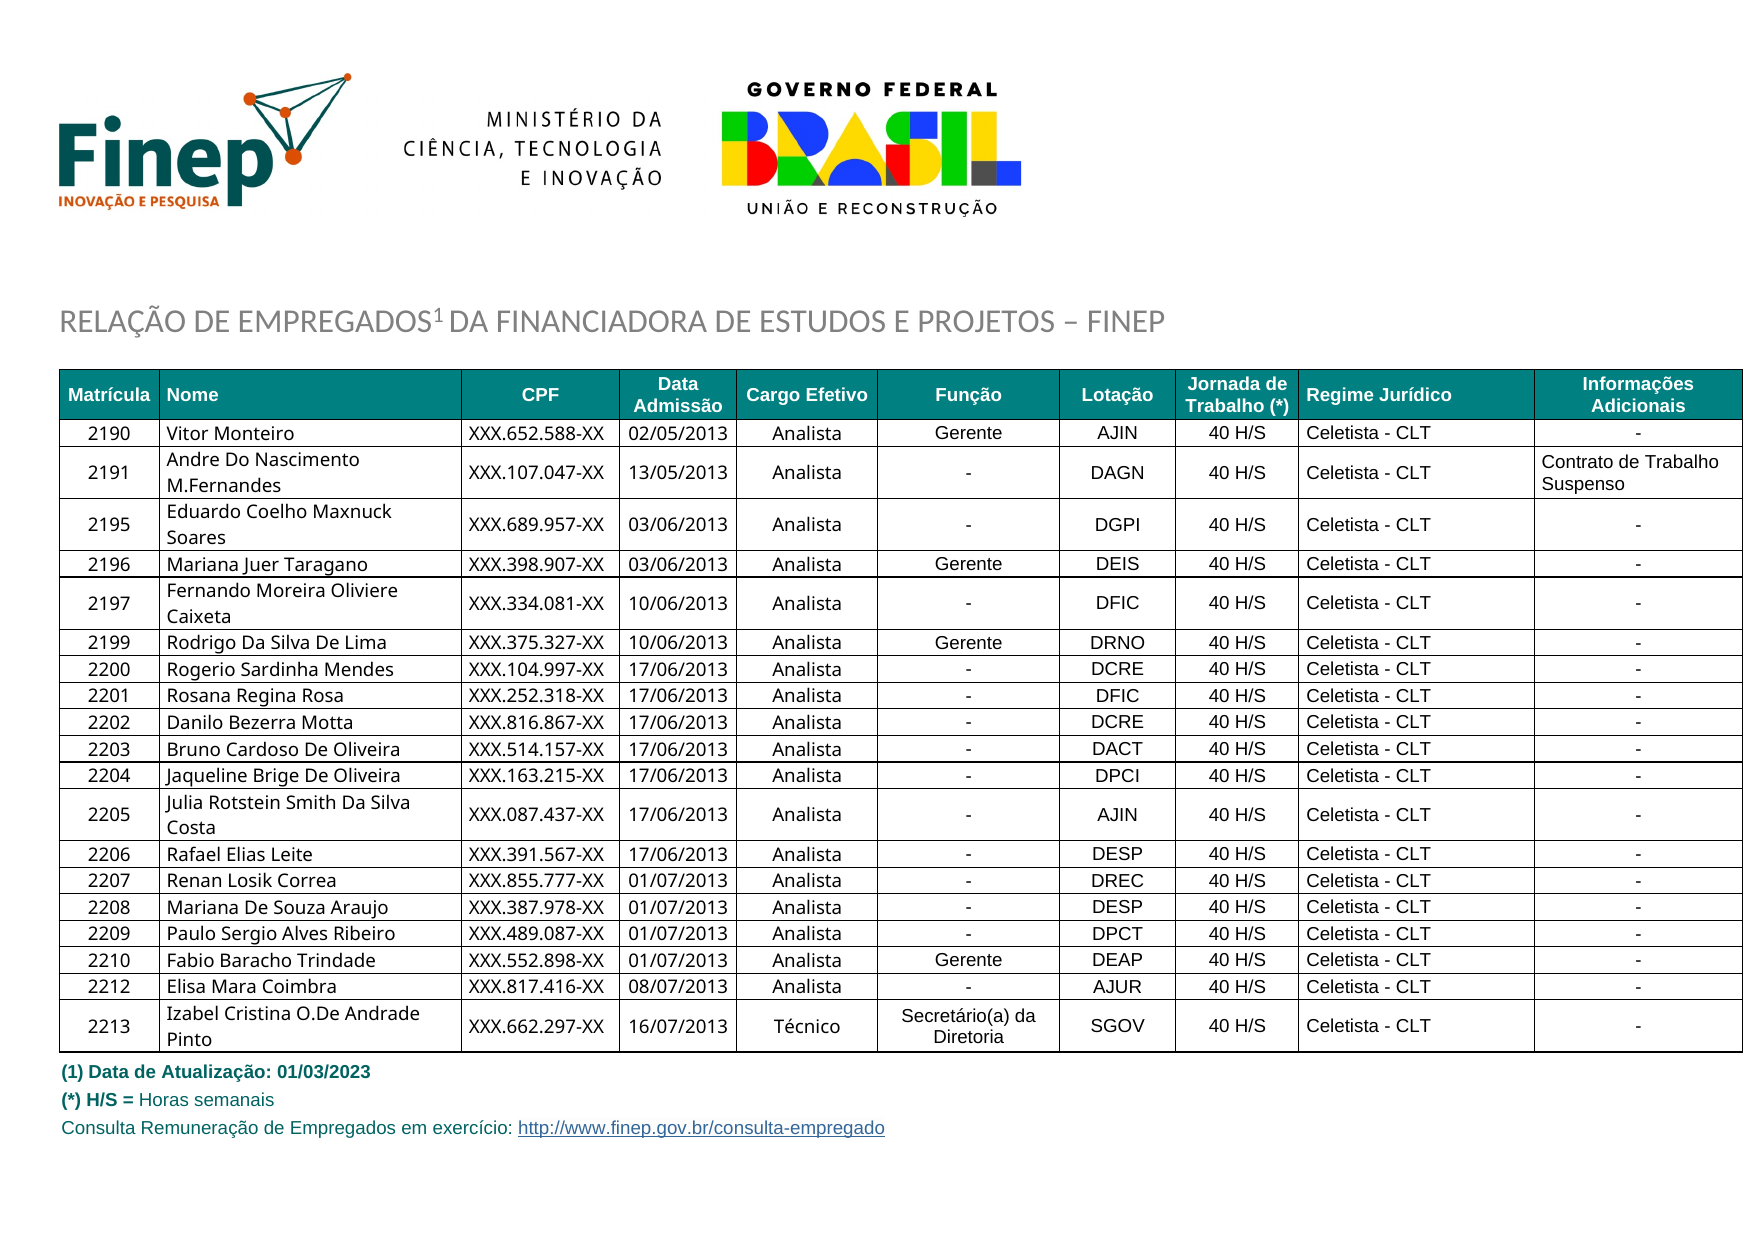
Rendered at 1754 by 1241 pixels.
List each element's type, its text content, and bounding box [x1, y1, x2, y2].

table_cell Celetista - CLT [1299, 789, 1534, 840]
table_cell 40 H/S [1176, 974, 1298, 999]
table_cell 2213 [60, 1000, 159, 1051]
table_cell DESP [1060, 841, 1175, 867]
table_cell 2204 [60, 763, 159, 788]
table_cell 40 H/S [1176, 947, 1298, 973]
table_cell 40 H/S [1176, 763, 1298, 788]
table_cell XXX.252.318-XX [462, 683, 619, 708]
table_cell DESP [1060, 894, 1175, 920]
table_cell - [878, 683, 1059, 708]
table_cell Analista [737, 894, 877, 920]
table_cell Rosana Regina Rosa [160, 683, 461, 708]
table_cell Mariana Juer Taragano [160, 551, 461, 576]
table_header Regime Jurídico [1299, 370, 1534, 419]
table_cell 01/07/2013 [620, 947, 736, 973]
table_cell 2199 [60, 630, 159, 655]
table_cell - [1535, 921, 1742, 946]
table_cell Rogerio Sardinha Mendes [160, 656, 461, 682]
table_cell Julia Rotstein Smith Da Silva Costa [160, 789, 461, 840]
table_cell 2208 [60, 894, 159, 920]
table_header Informações Adicionais [1535, 370, 1742, 419]
table_cell 40 H/S [1176, 499, 1298, 550]
table_cell XXX.375.327-XX [462, 630, 619, 655]
table_cell DFIC [1060, 683, 1175, 708]
table_cell 40 H/S [1176, 894, 1298, 920]
table_cell Celetista - CLT [1299, 447, 1534, 498]
table_cell Analista [737, 578, 877, 628]
table_cell XXX.662.297-XX [462, 1000, 619, 1051]
table_cell 03/06/2013 [620, 499, 736, 550]
table_cell Renan Losik Correa [160, 868, 461, 893]
table_cell Eduardo Coelho Maxnuck Soares [160, 499, 461, 550]
table_cell Técnico [737, 1000, 877, 1051]
table_cell 02/05/2013 [620, 420, 736, 446]
table_cell Izabel Cristina O.De Andrade Pinto [160, 1000, 461, 1051]
table_cell 03/06/2013 [620, 551, 736, 576]
table_cell Celetista - CLT [1299, 551, 1534, 576]
table_cell 40 H/S [1176, 656, 1298, 682]
table_cell XXX.107.047-XX [462, 447, 619, 498]
table_cell - [1535, 763, 1742, 788]
table_cell - [1535, 789, 1742, 840]
table_cell 2209 [60, 921, 159, 946]
table_cell 01/07/2013 [620, 921, 736, 946]
table_cell DPCT [1060, 921, 1175, 946]
table_cell XXX.689.957-XX [462, 499, 619, 550]
table_cell Celetista - CLT [1299, 656, 1534, 682]
table_cell - [878, 578, 1059, 628]
table_cell 2203 [60, 736, 159, 761]
table_header Matrícula [60, 370, 159, 419]
table_cell Analista [737, 868, 877, 893]
table_cell 10/06/2013 [620, 630, 736, 655]
table_cell XXX.552.898-XX [462, 947, 619, 973]
table_cell DPCI [1060, 763, 1175, 788]
table_cell Celetista - CLT [1299, 683, 1534, 708]
table_cell XXX.087.437-XX [462, 789, 619, 840]
table_cell XXX.817.416-XX [462, 974, 619, 999]
table_cell XXX.391.567-XX [462, 841, 619, 867]
table_cell DEIS [1060, 551, 1175, 576]
table_cell XXX.398.907-XX [462, 551, 619, 576]
table_cell - [1535, 420, 1742, 446]
table_cell - [878, 763, 1059, 788]
table_cell 40 H/S [1176, 868, 1298, 893]
table_cell Celetista - CLT [1299, 841, 1534, 867]
table_cell 2210 [60, 947, 159, 973]
table_cell XXX.816.867-XX [462, 709, 619, 735]
table_cell Celetista - CLT [1299, 736, 1534, 761]
table_cell Rafael Elias Leite [160, 841, 461, 867]
table_cell - [878, 841, 1059, 867]
table_cell Jaqueline Brige De Oliveira [160, 763, 461, 788]
table_cell DAGN [1060, 447, 1175, 498]
table_cell Analista [737, 921, 877, 946]
table_cell 40 H/S [1176, 683, 1298, 708]
table_cell Contrato de Trabalho Suspenso [1535, 447, 1742, 498]
table_cell Mariana De Souza Araujo [160, 894, 461, 920]
table_cell - [1535, 974, 1742, 999]
table_cell 2191 [60, 447, 159, 498]
table_header CPF [462, 370, 619, 419]
table_cell - [1535, 841, 1742, 867]
table_cell - [1535, 894, 1742, 920]
table_cell Vitor Monteiro [160, 420, 461, 446]
table_cell 40 H/S [1176, 1000, 1298, 1051]
table_cell Analista [737, 447, 877, 498]
table_cell Paulo Sergio Alves Ribeiro [160, 921, 461, 946]
table_cell - [878, 894, 1059, 920]
table_cell XXX.387.978-XX [462, 894, 619, 920]
table_cell - [878, 656, 1059, 682]
table_cell - [878, 736, 1059, 761]
table_cell - [878, 499, 1059, 550]
table_cell Analista [737, 630, 877, 655]
table_cell Celetista - CLT [1299, 578, 1534, 628]
table_header Data Admissão [620, 370, 736, 419]
table_cell Analista [737, 709, 877, 735]
table_cell 2200 [60, 656, 159, 682]
table_cell Analista [737, 499, 877, 550]
table_cell SGOV [1060, 1000, 1175, 1051]
table_cell XXX.514.157-XX [462, 736, 619, 761]
table_cell Celetista - CLT [1299, 921, 1534, 946]
table_cell 40 H/S [1176, 921, 1298, 946]
table_cell - [878, 789, 1059, 840]
table_cell 40 H/S [1176, 789, 1298, 840]
table_cell XXX.104.997-XX [462, 656, 619, 682]
table_cell 13/05/2013 [620, 447, 736, 498]
table_cell 2197 [60, 578, 159, 628]
table_cell 17/06/2013 [620, 656, 736, 682]
table_cell 40 H/S [1176, 578, 1298, 628]
table_cell Celetista - CLT [1299, 630, 1534, 655]
table_cell Analista [737, 551, 877, 576]
table_cell Danilo Bezerra Motta [160, 709, 461, 735]
table_cell 2195 [60, 499, 159, 550]
table_cell 2212 [60, 974, 159, 999]
table_cell DRNO [1060, 630, 1175, 655]
table_cell XXX.489.087-XX [462, 921, 619, 946]
table_cell 40 H/S [1176, 736, 1298, 761]
table_cell 17/06/2013 [620, 709, 736, 735]
table_cell AJUR [1060, 974, 1175, 999]
table_header Jornada de Trabalho (*) [1176, 370, 1298, 419]
table_cell Andre Do Nascimento M.Fernandes [160, 447, 461, 498]
table_cell 40 H/S [1176, 841, 1298, 867]
table_cell Analista [737, 947, 877, 973]
table_cell Analista [737, 420, 877, 446]
table_cell 40 H/S [1176, 709, 1298, 735]
table_cell - [878, 921, 1059, 946]
table_cell Rodrigo Da Silva De Lima [160, 630, 461, 655]
table_cell 2206 [60, 841, 159, 867]
table_cell DREC [1060, 868, 1175, 893]
table_cell - [1535, 736, 1742, 761]
table_cell - [1535, 868, 1742, 893]
table_cell Celetista - CLT [1299, 894, 1534, 920]
table_cell 40 H/S [1176, 551, 1298, 576]
table_cell 2207 [60, 868, 159, 893]
table_cell XXX.334.081-XX [462, 578, 619, 628]
table_cell - [878, 974, 1059, 999]
table_cell - [1535, 656, 1742, 682]
table_header Cargo Efetivo [737, 370, 877, 419]
table_cell - [878, 709, 1059, 735]
table_cell 2196 [60, 551, 159, 576]
table_cell Gerente [878, 947, 1059, 973]
table_cell Celetista - CLT [1299, 499, 1534, 550]
table_cell - [1535, 1000, 1742, 1051]
table_cell Celetista - CLT [1299, 974, 1534, 999]
table_cell Fernando Moreira Oliviere Caixeta [160, 578, 461, 628]
table_cell Analista [737, 789, 877, 840]
table_cell XXX.652.588-XX [462, 420, 619, 446]
table_cell Analista [737, 763, 877, 788]
table_cell 17/06/2013 [620, 683, 736, 708]
table_cell XXX.163.215-XX [462, 763, 619, 788]
table_cell - [1535, 551, 1742, 576]
table_cell 2202 [60, 709, 159, 735]
table_cell AJIN [1060, 420, 1175, 446]
table_cell 01/07/2013 [620, 868, 736, 893]
table_cell Celetista - CLT [1299, 1000, 1534, 1051]
table_cell Celetista - CLT [1299, 947, 1534, 973]
table_cell - [878, 447, 1059, 498]
table_cell 2205 [60, 789, 159, 840]
table_cell DFIC [1060, 578, 1175, 628]
table_cell Analista [737, 656, 877, 682]
table_cell Celetista - CLT [1299, 420, 1534, 446]
table_header Nome [160, 370, 461, 419]
table_cell Gerente [878, 630, 1059, 655]
table_cell 17/06/2013 [620, 841, 736, 867]
table_header Lotação [1060, 370, 1175, 419]
table_cell DACT [1060, 736, 1175, 761]
table_cell Analista [737, 841, 877, 867]
table_cell XXX.855.777-XX [462, 868, 619, 893]
table_cell - [1535, 578, 1742, 628]
table_cell 08/07/2013 [620, 974, 736, 999]
table_cell - [1535, 630, 1742, 655]
table_cell Analista [737, 736, 877, 761]
table_cell 17/06/2013 [620, 736, 736, 761]
table_cell Analista [737, 683, 877, 708]
table_cell Celetista - CLT [1299, 763, 1534, 788]
table_cell Gerente [878, 551, 1059, 576]
table_cell Celetista - CLT [1299, 709, 1534, 735]
table_cell - [1535, 499, 1742, 550]
table_cell 10/06/2013 [620, 578, 736, 628]
table_cell DCRE [1060, 709, 1175, 735]
table_cell 2190 [60, 420, 159, 446]
table_cell Gerente [878, 420, 1059, 446]
table_cell Analista [737, 974, 877, 999]
table_cell 17/06/2013 [620, 763, 736, 788]
table_cell Elisa Mara Coimbra [160, 974, 461, 999]
table_cell DGPI [1060, 499, 1175, 550]
table_cell - [878, 868, 1059, 893]
table_cell 17/06/2013 [620, 789, 736, 840]
table_cell Celetista - CLT [1299, 868, 1534, 893]
table_cell Bruno Cardoso De Oliveira [160, 736, 461, 761]
table_cell 16/07/2013 [620, 1000, 736, 1051]
table_cell 01/07/2013 [620, 894, 736, 920]
table_cell 2201 [60, 683, 159, 708]
table_cell DEAP [1060, 947, 1175, 973]
table_cell 40 H/S [1176, 420, 1298, 446]
table_cell AJIN [1060, 789, 1175, 840]
table_cell DCRE [1060, 656, 1175, 682]
table_cell Fabio Baracho Trindade [160, 947, 461, 973]
table_cell 40 H/S [1176, 630, 1298, 655]
table_cell - [1535, 683, 1742, 708]
table_cell - [1535, 709, 1742, 735]
table_header Função [878, 370, 1059, 419]
table_cell - [1535, 947, 1742, 973]
table_cell Secretário(a) da Diretoria [878, 1000, 1059, 1051]
table_cell 40 H/S [1176, 447, 1298, 498]
